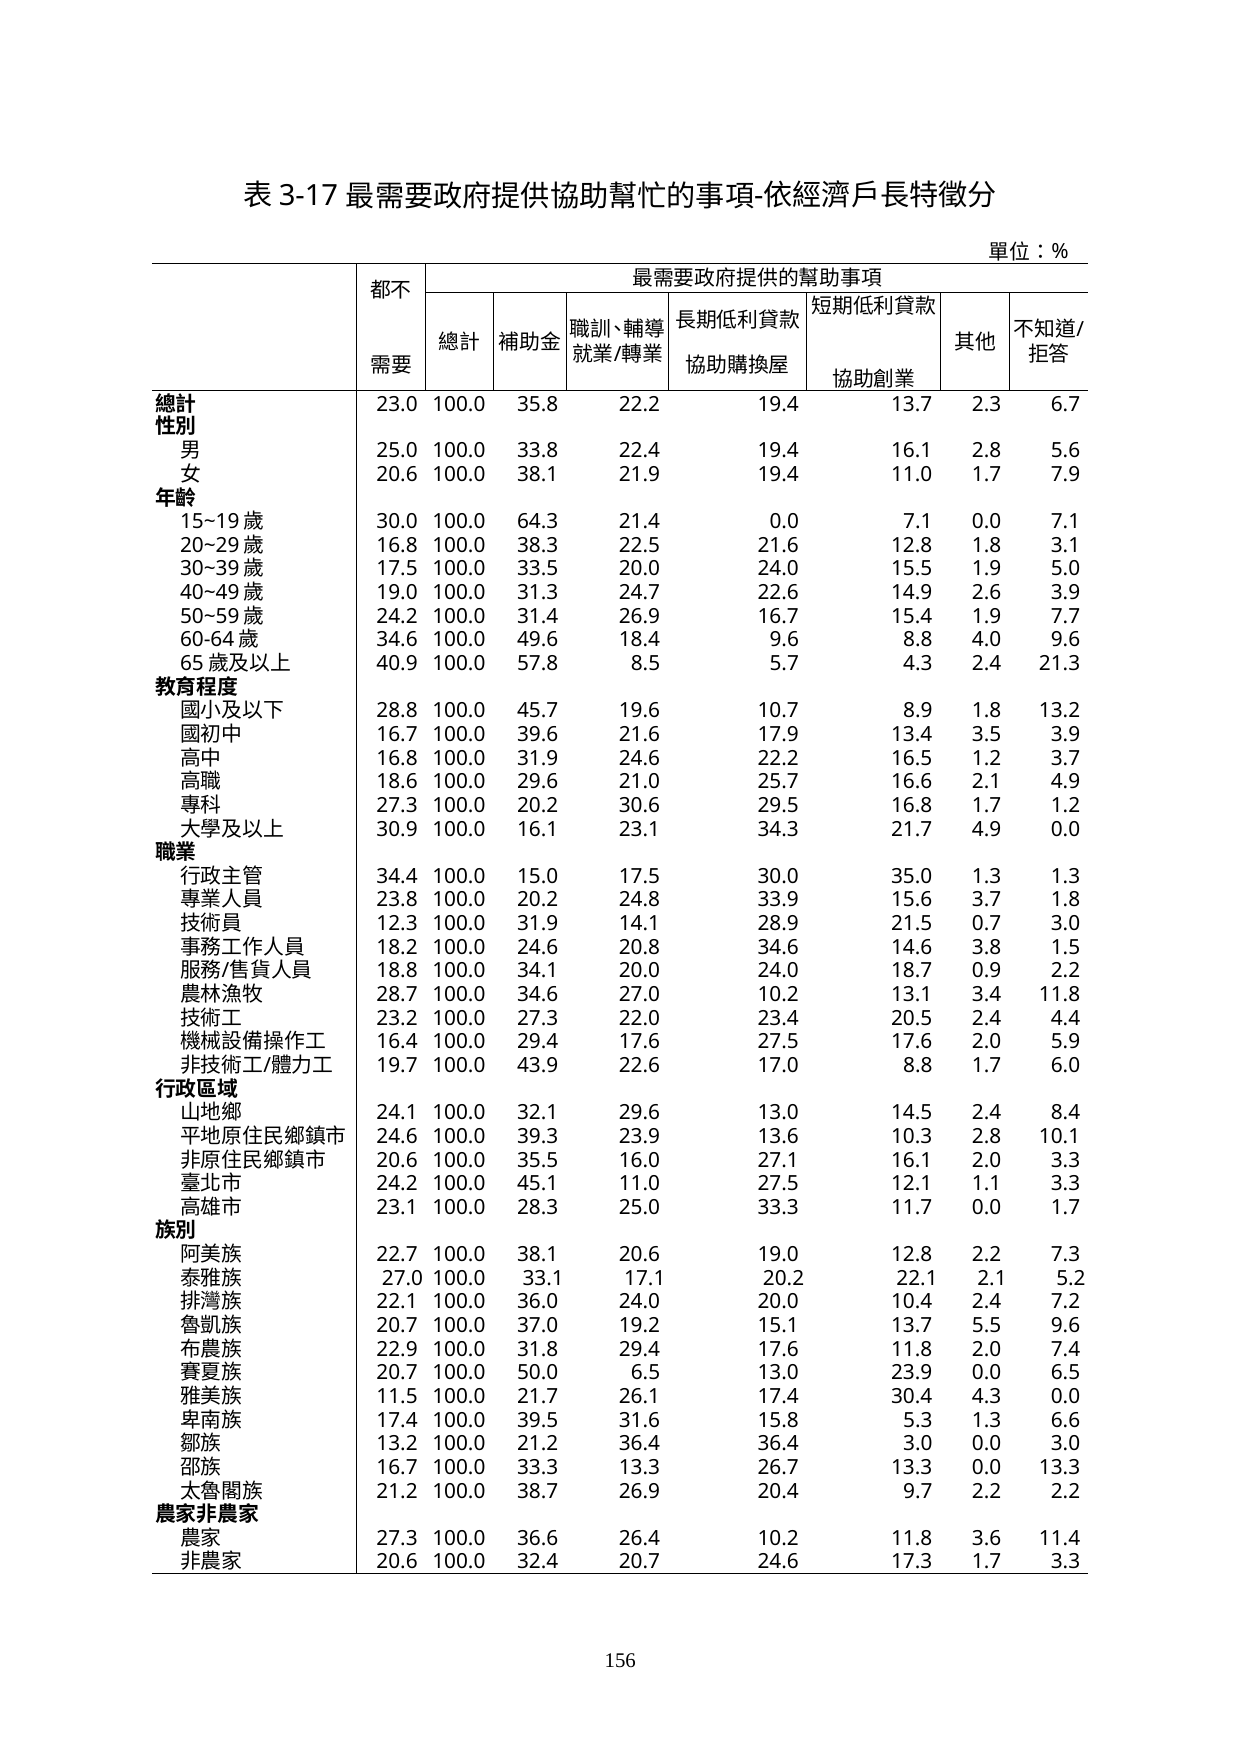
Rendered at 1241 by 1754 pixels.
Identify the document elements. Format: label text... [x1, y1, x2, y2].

table_cell 39.5 [494, 1407, 566, 1431]
table_cell 8.5 [566, 650, 668, 674]
table_cell 27.0 [357, 1265, 426, 1289]
table_cell 13.2 [1009, 698, 1088, 721]
table_cell 14.6 [807, 934, 940, 958]
table_cell 7.1 [1009, 509, 1088, 532]
table_cell 1.8 [940, 698, 1009, 721]
table_cell 8.9 [807, 698, 940, 721]
table_cell 11.8 [807, 1336, 940, 1360]
table_cell 2.3 [940, 391, 1009, 414]
table_cell 22.1 [807, 1265, 940, 1289]
table_cell [426, 1218, 493, 1242]
table_cell 2.2 [1009, 1478, 1088, 1502]
table_cell 3.0 [807, 1431, 940, 1454]
table_cell 100.0 [426, 1525, 493, 1549]
table_cell 31.6 [566, 1407, 668, 1431]
table_cell [357, 840, 426, 863]
table_cell 國小及以下 [152, 698, 356, 721]
table_cell 9.6 [1009, 1313, 1088, 1336]
table_cell 12.8 [807, 1242, 940, 1265]
table_cell 21.4 [566, 509, 668, 532]
table_cell 100.0 [426, 556, 493, 579]
table_cell 8.8 [807, 627, 940, 650]
table_cell 33.3 [494, 1454, 566, 1478]
table_cell 100.0 [426, 532, 493, 556]
table_cell 5.7 [668, 650, 807, 674]
table_cell 17.4 [357, 1407, 426, 1431]
table_cell 100.0 [426, 1336, 493, 1360]
table_cell 16.8 [357, 745, 426, 769]
table_cell 15.4 [807, 603, 940, 627]
table_cell 4.4 [1009, 1005, 1088, 1029]
table_cell 1.8 [940, 532, 1009, 556]
table_cell 17.5 [357, 556, 426, 579]
table_cell [357, 414, 426, 438]
table_cell 18.2 [357, 934, 426, 958]
table_header 最需要政府提供的幫助事項 [426, 264, 1088, 292]
table_cell 1.7 [940, 792, 1009, 816]
table_cell 19.4 [668, 391, 807, 414]
table_cell 6.5 [566, 1360, 668, 1383]
table_cell 1.7 [1009, 1194, 1088, 1218]
table_cell [1009, 674, 1088, 698]
table_cell 100.0 [426, 1289, 493, 1312]
table_cell 非原住民鄉鎮市 [152, 1147, 356, 1171]
table_cell 24.2 [357, 603, 426, 627]
table_cell 13.2 [357, 1431, 426, 1454]
table_cell 2.4 [940, 1005, 1009, 1029]
table_cell [426, 1076, 493, 1100]
table_cell 3.0 [1009, 911, 1088, 934]
table_cell [566, 1218, 668, 1242]
table_cell 27.3 [494, 1005, 566, 1029]
table_cell 100.0 [426, 509, 493, 532]
table_cell 1.2 [940, 745, 1009, 769]
table_cell 22.0 [566, 1005, 668, 1029]
table_cell 34.3 [668, 816, 807, 839]
table_cell 賽夏族 [152, 1360, 356, 1383]
table_cell 1.5 [1009, 934, 1088, 958]
table_cell 14.1 [566, 911, 668, 934]
table_cell 24.6 [494, 934, 566, 958]
table_cell [426, 840, 493, 863]
table_cell 16.5 [807, 745, 940, 769]
table_cell [940, 1076, 1009, 1100]
table_cell 7.3 [1009, 1242, 1088, 1265]
table_cell [566, 1502, 668, 1525]
table_cell [494, 414, 566, 438]
table_cell [940, 674, 1009, 698]
table_cell 16.6 [807, 769, 940, 792]
table_cell 11.0 [807, 461, 940, 485]
table_cell 100.0 [426, 721, 493, 745]
table_cell [357, 1502, 426, 1525]
table_cell 50~59歲 [152, 603, 356, 627]
table_cell 24.6 [357, 1123, 426, 1147]
table_cell 15.0 [494, 863, 566, 887]
table_cell 34.6 [494, 981, 566, 1005]
table_cell 34.6 [668, 934, 807, 958]
table_cell 35.8 [494, 391, 566, 414]
table_cell 0.0 [1009, 816, 1088, 839]
table_cell [566, 674, 668, 698]
table_cell 100.0 [426, 911, 493, 934]
table_cell 4.0 [940, 627, 1009, 650]
table_cell 38.1 [494, 461, 566, 485]
table_cell 長期低利貸款 協助購換屋 [669, 293, 806, 390]
table_cell 23.4 [668, 1005, 807, 1029]
table_cell 技術工 [152, 1005, 356, 1029]
table_cell 服務/售貨人員 [152, 958, 356, 981]
table_cell 3.4 [940, 981, 1009, 1005]
table_cell 100.0 [426, 934, 493, 958]
table_cell [940, 1218, 1009, 1242]
table_cell 3.9 [1009, 580, 1088, 603]
table_cell 機械設備操作工 [152, 1029, 356, 1052]
table_cell 38.3 [494, 532, 566, 556]
table_cell 100.0 [426, 981, 493, 1005]
table_cell 100.0 [426, 1265, 493, 1289]
table_cell 100.0 [426, 1549, 493, 1573]
table_cell [668, 1076, 807, 1100]
table_cell 22.9 [357, 1336, 426, 1360]
table_cell 100.0 [426, 650, 493, 674]
table_cell 35.0 [807, 863, 940, 887]
table_cell [807, 840, 940, 863]
table_cell 19.6 [566, 698, 668, 721]
table_cell 30.0 [357, 509, 426, 532]
table_cell 山地鄉 [152, 1100, 356, 1123]
table_cell [494, 485, 566, 508]
table_cell 6.6 [1009, 1407, 1088, 1431]
table_cell 0.9 [940, 958, 1009, 981]
table_cell 100.0 [426, 1053, 493, 1076]
table_cell 29.4 [566, 1336, 668, 1360]
table_cell 17.9 [668, 721, 807, 745]
table_cell 100.0 [426, 391, 493, 414]
table_cell 27.5 [668, 1029, 807, 1052]
table_cell 18.4 [566, 627, 668, 650]
table_cell 16.1 [807, 438, 940, 461]
table_cell 21.7 [494, 1384, 566, 1407]
table_cell 4.9 [940, 816, 1009, 839]
table_cell 23.8 [357, 887, 426, 911]
table_cell 鄒族 [152, 1431, 356, 1454]
table_cell 24.6 [668, 1549, 807, 1573]
table_cell 100.0 [426, 1454, 493, 1478]
table_cell 3.6 [940, 1525, 1009, 1549]
table_cell 0.0 [940, 1360, 1009, 1383]
table_cell 女 [152, 461, 356, 485]
table_cell 20.0 [566, 556, 668, 579]
table_cell 3.5 [940, 721, 1009, 745]
table_cell [668, 840, 807, 863]
table_cell 20.5 [807, 1005, 940, 1029]
table_cell 太魯閣族 [152, 1478, 356, 1502]
table_cell [566, 485, 668, 508]
table_cell 100.0 [426, 603, 493, 627]
table_cell 20~29歲 [152, 532, 356, 556]
table_cell 22.2 [566, 391, 668, 414]
table_cell 34.4 [357, 863, 426, 887]
table_cell 3.1 [1009, 532, 1088, 556]
table_cell 5.0 [1009, 556, 1088, 579]
table_cell 18.7 [807, 958, 940, 981]
table_cell 專業人員 [152, 887, 356, 911]
text 單位：% [187, 225, 1068, 262]
table_cell 農林漁牧 [152, 981, 356, 1005]
table_cell 27.1 [668, 1147, 807, 1171]
table_cell 10.4 [807, 1289, 940, 1312]
table_cell 64.3 [494, 509, 566, 532]
table_cell 38.7 [494, 1478, 566, 1502]
table_cell 1.8 [1009, 887, 1088, 911]
table_cell 1.7 [940, 461, 1009, 485]
table_cell 28.7 [357, 981, 426, 1005]
table_cell [357, 1218, 426, 1242]
table_cell 其他 [941, 293, 1009, 390]
table_cell 16.8 [807, 792, 940, 816]
table_cell 25.0 [566, 1194, 668, 1218]
table_cell 1.2 [1009, 792, 1088, 816]
table_cell 職訓、輔導就業/轉業 [567, 293, 668, 390]
table_cell 20.4 [668, 1478, 807, 1502]
table_cell 20.0 [566, 958, 668, 981]
table_cell 2.1 [940, 769, 1009, 792]
table_cell [494, 1076, 566, 1100]
table_cell [357, 1076, 426, 1100]
table_cell 2.0 [940, 1147, 1009, 1171]
table_cell 非農家 [152, 1549, 356, 1573]
table_cell 13.4 [807, 721, 940, 745]
table_cell 29.4 [494, 1029, 566, 1052]
table_cell 100.0 [426, 1171, 493, 1194]
table_cell 27.0 [566, 981, 668, 1005]
table_cell 10.2 [668, 981, 807, 1005]
table_cell 國初中 [152, 721, 356, 745]
table_cell [940, 840, 1009, 863]
table_cell 20.7 [357, 1313, 426, 1336]
table_cell 20.6 [566, 1242, 668, 1265]
table_cell 22.5 [566, 532, 668, 556]
table_cell 2.0 [940, 1029, 1009, 1052]
table_cell [807, 485, 940, 508]
table_cell [807, 1218, 940, 1242]
table_cell 1.3 [940, 1407, 1009, 1431]
table_cell [807, 1502, 940, 1525]
table_cell 11.4 [1009, 1525, 1088, 1549]
table_cell 100.0 [426, 792, 493, 816]
table_cell 21.9 [566, 461, 668, 485]
table_cell 20.6 [357, 1147, 426, 1171]
table_cell 13.3 [1009, 1454, 1088, 1478]
table_cell 100.0 [426, 1313, 493, 1336]
table_cell 1.3 [940, 863, 1009, 887]
table_cell [494, 1502, 566, 1525]
table_cell 33.3 [668, 1194, 807, 1218]
table_cell 13.0 [668, 1100, 807, 1123]
table_cell 100.0 [426, 438, 493, 461]
table_cell 男 [152, 438, 356, 461]
table_cell 2.6 [940, 580, 1009, 603]
table_cell 13.1 [807, 981, 940, 1005]
table_cell [566, 414, 668, 438]
table_cell 17.6 [566, 1029, 668, 1052]
table_cell 總計 [426, 293, 493, 390]
table_cell 45.7 [494, 698, 566, 721]
table_cell 21.5 [807, 911, 940, 934]
table_cell 20.2 [494, 887, 566, 911]
table_cell 22.7 [357, 1242, 426, 1265]
table_cell 24.0 [668, 958, 807, 981]
table_cell 1.7 [940, 1053, 1009, 1076]
table_cell 10.3 [807, 1123, 940, 1147]
table_cell 3.7 [940, 887, 1009, 911]
table_cell [807, 414, 940, 438]
table_cell 7.1 [807, 509, 940, 532]
table_cell 非技術工/體力工 [152, 1053, 356, 1076]
table_cell 17.1 [566, 1265, 668, 1289]
table_cell 年齡 [152, 485, 356, 508]
table_cell [1009, 840, 1088, 863]
table_cell 34.6 [357, 627, 426, 650]
table_cell 11.8 [1009, 981, 1088, 1005]
table_cell 技術員 [152, 911, 356, 934]
table_cell 19.4 [668, 438, 807, 461]
table_cell 9.6 [1009, 627, 1088, 650]
table_cell [426, 674, 493, 698]
table_cell 15.5 [807, 556, 940, 579]
table_cell 教育程度 [152, 674, 356, 698]
table_cell 不知道/拒答 [1010, 293, 1088, 390]
table_cell 100.0 [426, 1194, 493, 1218]
table_cell 38.1 [494, 1242, 566, 1265]
table_cell 平地原住民鄉鎮市 [152, 1123, 356, 1147]
table_cell 總計 [152, 391, 356, 414]
table_cell [494, 1218, 566, 1242]
table_cell [566, 840, 668, 863]
table_cell 21.3 [1009, 650, 1088, 674]
table_cell 13.6 [668, 1123, 807, 1147]
table_cell 雅美族 [152, 1384, 356, 1407]
table_cell 33.1 [494, 1265, 566, 1289]
table_cell 27.3 [357, 792, 426, 816]
table_cell [494, 674, 566, 698]
table_cell 26.1 [566, 1384, 668, 1407]
table_header 都不 需要 [357, 264, 425, 390]
table_cell 31.4 [494, 603, 566, 627]
table_cell 8.8 [807, 1053, 940, 1076]
table_cell 2.4 [940, 1289, 1009, 1312]
table_cell [940, 414, 1009, 438]
table_cell 16.1 [494, 816, 566, 839]
table_cell 1.7 [940, 1549, 1009, 1573]
table_cell 高中 [152, 745, 356, 769]
table_cell 26.4 [566, 1525, 668, 1549]
table_cell 2.0 [940, 1336, 1009, 1360]
table_cell 21.6 [668, 532, 807, 556]
table_cell 100.0 [426, 1147, 493, 1171]
table_cell 22.6 [668, 580, 807, 603]
table_cell 100.0 [426, 887, 493, 911]
table_cell 8.4 [1009, 1100, 1088, 1123]
table_cell 13.3 [566, 1454, 668, 1478]
table_cell 12.1 [807, 1171, 940, 1194]
table_cell 27.3 [357, 1525, 426, 1549]
table_cell 29.6 [566, 1100, 668, 1123]
table_cell [668, 1218, 807, 1242]
table_cell 11.0 [566, 1171, 668, 1194]
table_cell 16.4 [357, 1029, 426, 1052]
table_cell 100.0 [426, 580, 493, 603]
table_cell 邵族 [152, 1454, 356, 1478]
table_cell 43.9 [494, 1053, 566, 1076]
table_cell 100.0 [426, 1123, 493, 1147]
table_cell 20.6 [357, 461, 426, 485]
table_cell 2.2 [1009, 958, 1088, 981]
table_cell 20.2 [494, 792, 566, 816]
table_cell 30.0 [668, 863, 807, 887]
table_cell 13.3 [807, 1454, 940, 1478]
table_cell 行政區域 [152, 1076, 356, 1100]
table_cell 12.3 [357, 911, 426, 934]
table_cell 1.9 [940, 603, 1009, 627]
table_cell 事務工作人員 [152, 934, 356, 958]
table_cell 32.4 [494, 1549, 566, 1573]
table_cell 16.1 [807, 1147, 940, 1171]
table_cell 21.7 [807, 816, 940, 839]
table_cell 14.9 [807, 580, 940, 603]
table_cell 18.6 [357, 769, 426, 792]
table_cell 3.3 [1009, 1549, 1088, 1573]
table_cell 24.0 [566, 1289, 668, 1312]
table_cell 1.1 [940, 1171, 1009, 1194]
table_cell [668, 414, 807, 438]
table_cell 15~19歲 [152, 509, 356, 532]
table_cell 36.0 [494, 1289, 566, 1312]
table_cell [940, 485, 1009, 508]
table_cell 19.0 [668, 1242, 807, 1265]
table_cell 10.1 [1009, 1123, 1088, 1147]
table_cell 2.2 [940, 1242, 1009, 1265]
table_cell 100.0 [426, 745, 493, 769]
table_cell 31.8 [494, 1336, 566, 1360]
table_cell 2.4 [940, 1100, 1009, 1123]
table_cell 5.5 [940, 1313, 1009, 1336]
table_cell 26.9 [566, 1478, 668, 1502]
table_cell 7.7 [1009, 603, 1088, 627]
table_cell 2.8 [940, 1123, 1009, 1147]
table_cell 23.9 [566, 1123, 668, 1147]
table_cell 4.3 [940, 1384, 1009, 1407]
table_cell 12.8 [807, 532, 940, 556]
table_cell [807, 1076, 940, 1100]
table_cell [940, 1502, 1009, 1525]
table_cell 5.9 [1009, 1029, 1088, 1052]
table_cell 21.0 [566, 769, 668, 792]
table_cell 20.7 [566, 1549, 668, 1573]
table_cell 65歲及以上 [152, 650, 356, 674]
table_cell 13.7 [807, 1313, 940, 1336]
table_cell 13.7 [807, 391, 940, 414]
table_cell 魯凱族 [152, 1313, 356, 1336]
table_cell 布農族 [152, 1336, 356, 1360]
table_cell 39.6 [494, 721, 566, 745]
table_cell 100.0 [426, 1360, 493, 1383]
table_cell [357, 485, 426, 508]
table_cell 排灣族 [152, 1289, 356, 1312]
table_cell 2.1 [940, 1265, 1009, 1289]
table_cell 6.0 [1009, 1053, 1088, 1076]
table_cell 100.0 [426, 863, 493, 887]
table_cell 21.2 [494, 1431, 566, 1454]
table_cell 臺北市 [152, 1171, 356, 1194]
table_cell 23.0 [357, 391, 426, 414]
table_cell 24.7 [566, 580, 668, 603]
table_cell 28.3 [494, 1194, 566, 1218]
table_cell 49.6 [494, 627, 566, 650]
table_cell 職業 [152, 840, 356, 863]
table_cell [426, 414, 493, 438]
table_cell 39.3 [494, 1123, 566, 1147]
table_cell 29.6 [494, 769, 566, 792]
table_cell 100.0 [426, 698, 493, 721]
table_cell 族別 [152, 1218, 356, 1242]
table_cell 22.4 [566, 438, 668, 461]
table_cell 11.8 [807, 1525, 940, 1549]
table_cell 100.0 [426, 1431, 493, 1454]
table_cell 30.4 [807, 1384, 940, 1407]
table_cell 17.5 [566, 863, 668, 887]
table_cell 17.4 [668, 1384, 807, 1407]
table_cell 0.0 [940, 1454, 1009, 1478]
table_cell 100.0 [426, 627, 493, 650]
table_cell 0.7 [940, 911, 1009, 934]
table_cell 17.6 [807, 1029, 940, 1052]
table_cell 60-64歲 [152, 627, 356, 650]
table_cell 16.8 [357, 532, 426, 556]
table_cell 30~39歲 [152, 556, 356, 579]
table_cell 20.6 [357, 1549, 426, 1573]
table_cell 34.1 [494, 958, 566, 981]
table_cell 3.0 [1009, 1431, 1088, 1454]
table_cell 6.5 [1009, 1360, 1088, 1383]
table_cell 2.8 [940, 438, 1009, 461]
table_cell 3.8 [940, 934, 1009, 958]
table_cell 行政主管 [152, 863, 356, 887]
table_cell 32.1 [494, 1100, 566, 1123]
table_cell 泰雅族 [152, 1265, 356, 1289]
table_cell 21.6 [566, 721, 668, 745]
table_cell 28.9 [668, 911, 807, 934]
table_cell 17.6 [668, 1336, 807, 1360]
table_cell 11.5 [357, 1384, 426, 1407]
table_cell [494, 840, 566, 863]
table_cell 26.9 [566, 603, 668, 627]
table_cell 11.7 [807, 1194, 940, 1218]
table_cell 24.1 [357, 1100, 426, 1123]
table_cell 3.3 [1009, 1147, 1088, 1171]
table_cell 1.9 [940, 556, 1009, 579]
table_cell 36.4 [668, 1431, 807, 1454]
table_cell 高職 [152, 769, 356, 792]
table_cell 0.0 [940, 1431, 1009, 1454]
table_cell 22.1 [357, 1289, 426, 1312]
table_cell 農家非農家 [152, 1502, 356, 1525]
table_cell 23.1 [357, 1194, 426, 1218]
table_cell 30.9 [357, 816, 426, 839]
table_cell 1.3 [1009, 863, 1088, 887]
table_cell 19.0 [357, 580, 426, 603]
table_cell 14.5 [807, 1100, 940, 1123]
table_cell 10.2 [668, 1525, 807, 1549]
table_cell 33.5 [494, 556, 566, 579]
table_cell 31.3 [494, 580, 566, 603]
table_cell 專科 [152, 792, 356, 816]
table_cell 5.3 [807, 1407, 940, 1431]
table_cell 24.6 [566, 745, 668, 769]
table_cell 100.0 [426, 816, 493, 839]
table_cell 25.7 [668, 769, 807, 792]
table_cell 100.0 [426, 769, 493, 792]
table_cell 100.0 [426, 1478, 493, 1502]
table_cell 100.0 [426, 1242, 493, 1265]
table_cell 2.4 [940, 650, 1009, 674]
table_cell 100.0 [426, 958, 493, 981]
table_cell 21.2 [357, 1478, 426, 1502]
table_cell [566, 1076, 668, 1100]
table_cell 45.1 [494, 1171, 566, 1194]
table_cell [668, 485, 807, 508]
table_cell 100.0 [426, 1407, 493, 1431]
table_cell 50.0 [494, 1360, 566, 1383]
table_cell 7.4 [1009, 1336, 1088, 1360]
table_cell 17.0 [668, 1053, 807, 1076]
table_cell 7.9 [1009, 461, 1088, 485]
table_cell 短期低利貸款 協助創業 [807, 293, 940, 390]
table_cell 30.6 [566, 792, 668, 816]
table_cell 性別 [152, 414, 356, 438]
table_cell 3.9 [1009, 721, 1088, 745]
table_cell [357, 674, 426, 698]
table_cell 16.7 [357, 721, 426, 745]
table_cell [1009, 1218, 1088, 1242]
table_cell 40~49歲 [152, 580, 356, 603]
table_cell 農家 [152, 1525, 356, 1549]
table_cell 23.1 [566, 816, 668, 839]
table_cell 2.2 [940, 1478, 1009, 1502]
table_cell 36.4 [566, 1431, 668, 1454]
table_cell 57.8 [494, 650, 566, 674]
table_cell 24.2 [357, 1171, 426, 1194]
table_cell 20.2 [668, 1265, 807, 1289]
table_cell 0.0 [668, 509, 807, 532]
table_cell 28.8 [357, 698, 426, 721]
table_cell 27.5 [668, 1171, 807, 1194]
table_cell 13.0 [668, 1360, 807, 1383]
table_cell 100.0 [426, 461, 493, 485]
table_cell 100.0 [426, 1005, 493, 1029]
table_cell 25.0 [357, 438, 426, 461]
table_cell 5.2 [1009, 1265, 1088, 1289]
table_cell 40.9 [357, 650, 426, 674]
table_cell 3.7 [1009, 745, 1088, 769]
table_cell 5.6 [1009, 438, 1088, 461]
table_cell 4.9 [1009, 769, 1088, 792]
table_cell 19.7 [357, 1053, 426, 1076]
table_cell 20.0 [668, 1289, 807, 1312]
table_cell 22.6 [566, 1053, 668, 1076]
table_cell 7.2 [1009, 1289, 1088, 1312]
table_cell 0.0 [1009, 1384, 1088, 1407]
table_cell 23.2 [357, 1005, 426, 1029]
table_cell 4.3 [807, 650, 940, 674]
table_cell 卑南族 [152, 1407, 356, 1431]
table_cell 阿美族 [152, 1242, 356, 1265]
table_cell 20.8 [566, 934, 668, 958]
table_cell 18.8 [357, 958, 426, 981]
table_cell [1009, 414, 1088, 438]
table_cell 26.7 [668, 1454, 807, 1478]
table_cell 29.5 [668, 792, 807, 816]
table_cell 19.2 [566, 1313, 668, 1336]
table_cell 23.9 [807, 1360, 940, 1383]
table_cell 22.2 [668, 745, 807, 769]
table_cell 9.7 [807, 1478, 940, 1502]
table_cell 15.6 [807, 887, 940, 911]
table_cell 0.0 [940, 509, 1009, 532]
table_cell [807, 674, 940, 698]
table_cell 20.7 [357, 1360, 426, 1383]
table_cell 0.0 [940, 1194, 1009, 1218]
table_cell 33.8 [494, 438, 566, 461]
table_cell 100.0 [426, 1384, 493, 1407]
table_cell 37.0 [494, 1313, 566, 1336]
table_cell 24.0 [668, 556, 807, 579]
table_cell 24.8 [566, 887, 668, 911]
table_cell [668, 674, 807, 698]
table_cell 15.8 [668, 1407, 807, 1431]
table_cell [426, 485, 493, 508]
table_cell 100.0 [426, 1029, 493, 1052]
table_cell [1009, 485, 1088, 508]
table_cell 大學及以上 [152, 816, 356, 839]
table_cell 31.9 [494, 911, 566, 934]
table_cell 15.1 [668, 1313, 807, 1336]
table_cell 16.7 [357, 1454, 426, 1478]
table_cell 17.3 [807, 1549, 940, 1573]
table_cell 3.3 [1009, 1171, 1088, 1194]
table_cell [1009, 1076, 1088, 1100]
table_cell 33.9 [668, 887, 807, 911]
table_cell 6.7 [1009, 391, 1088, 414]
table_cell 16.7 [668, 603, 807, 627]
table_cell [668, 1502, 807, 1525]
table_cell 高雄市 [152, 1194, 356, 1218]
table_cell 100.0 [426, 1100, 493, 1123]
table_cell 9.6 [668, 627, 807, 650]
table_header [152, 264, 356, 390]
table_cell 10.7 [668, 698, 807, 721]
table_cell 補助金 [494, 293, 566, 390]
table_cell 31.9 [494, 745, 566, 769]
table_cell 16.0 [566, 1147, 668, 1171]
table_cell 36.6 [494, 1525, 566, 1549]
table_cell [1009, 1502, 1088, 1525]
table_cell 35.5 [494, 1147, 566, 1171]
table_cell 19.4 [668, 461, 807, 485]
table_cell [426, 1502, 493, 1525]
text 表3-17 最需要政府提供協助幫忙的事項-依經濟戶長特徵分 [187, 150, 1053, 225]
